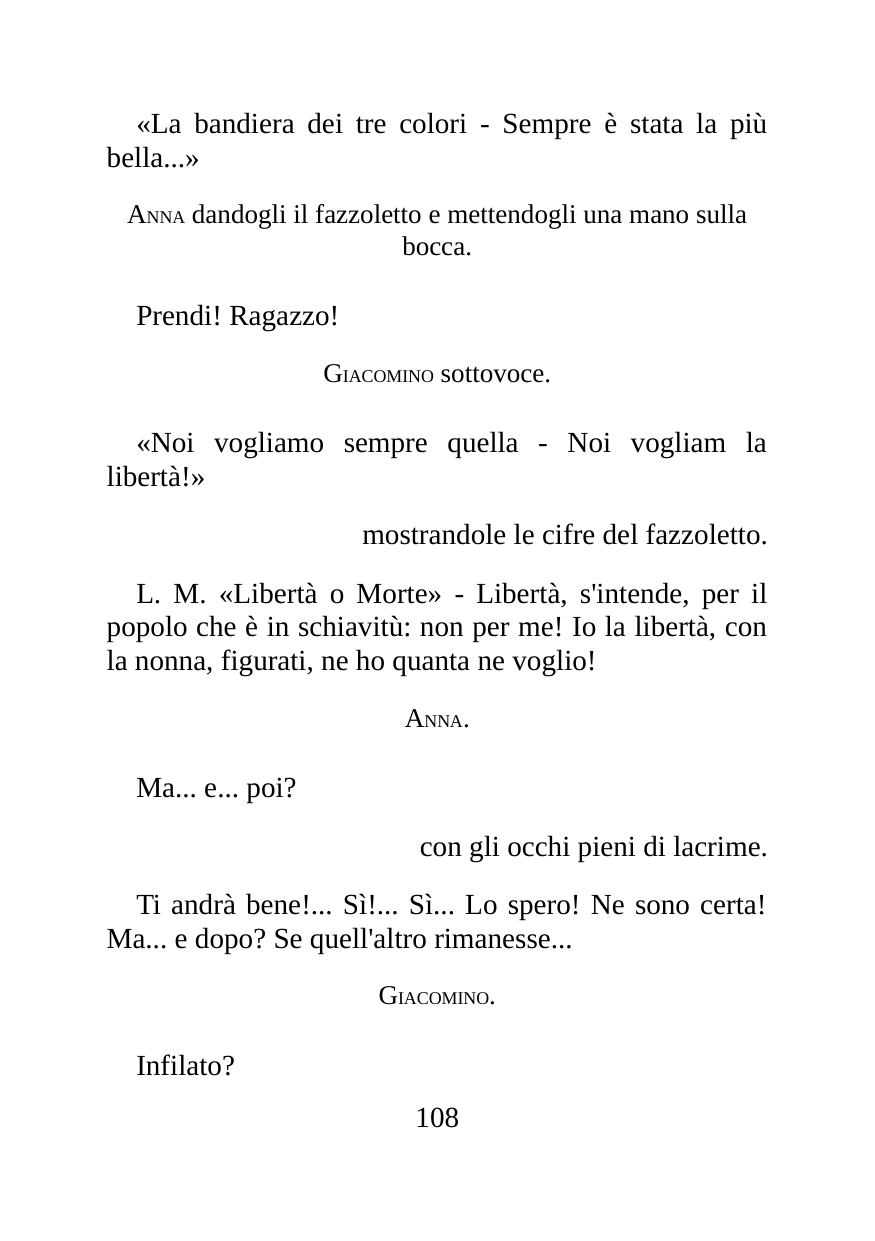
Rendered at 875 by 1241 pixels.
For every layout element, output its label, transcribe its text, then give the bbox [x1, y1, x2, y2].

text Giacomino sottovoce. [106, 357, 768, 388]
text «Noi vogliamo sempre quella - Noi vogliam la libertà!» [106, 425, 768, 492]
text Anna dandogli il fazzoletto e mettendogli una mano sulla bocca. [106, 198, 768, 261]
text Giacomino. [106, 979, 768, 1011]
text Ti andrà bene!... Sì!... Sì... Lo spero! Ne sono certa! Ma... e dopo? Se quell'altro rimanesse... [106, 887, 768, 954]
text con gli occhi pieni di lacrime. [106, 829, 768, 862]
text «La bandiera dei tre colori - Sempre è stata la più bella...» [106, 106, 768, 173]
text Anna. [106, 702, 768, 733]
text Ma... e... poi? [106, 770, 768, 804]
text Prendi! Ragazzo! [106, 298, 768, 332]
text Infilato? [106, 1048, 768, 1082]
text mostrandole le cifre del fazzoletto. [106, 517, 768, 551]
text L. M. «Libertà o Morte» - Libertà, s'intende, per il popolo che è in schiavitù: non per me! Io la libertà, con la nonna, figurati, ne ho quanta ne voglio! [106, 576, 768, 677]
